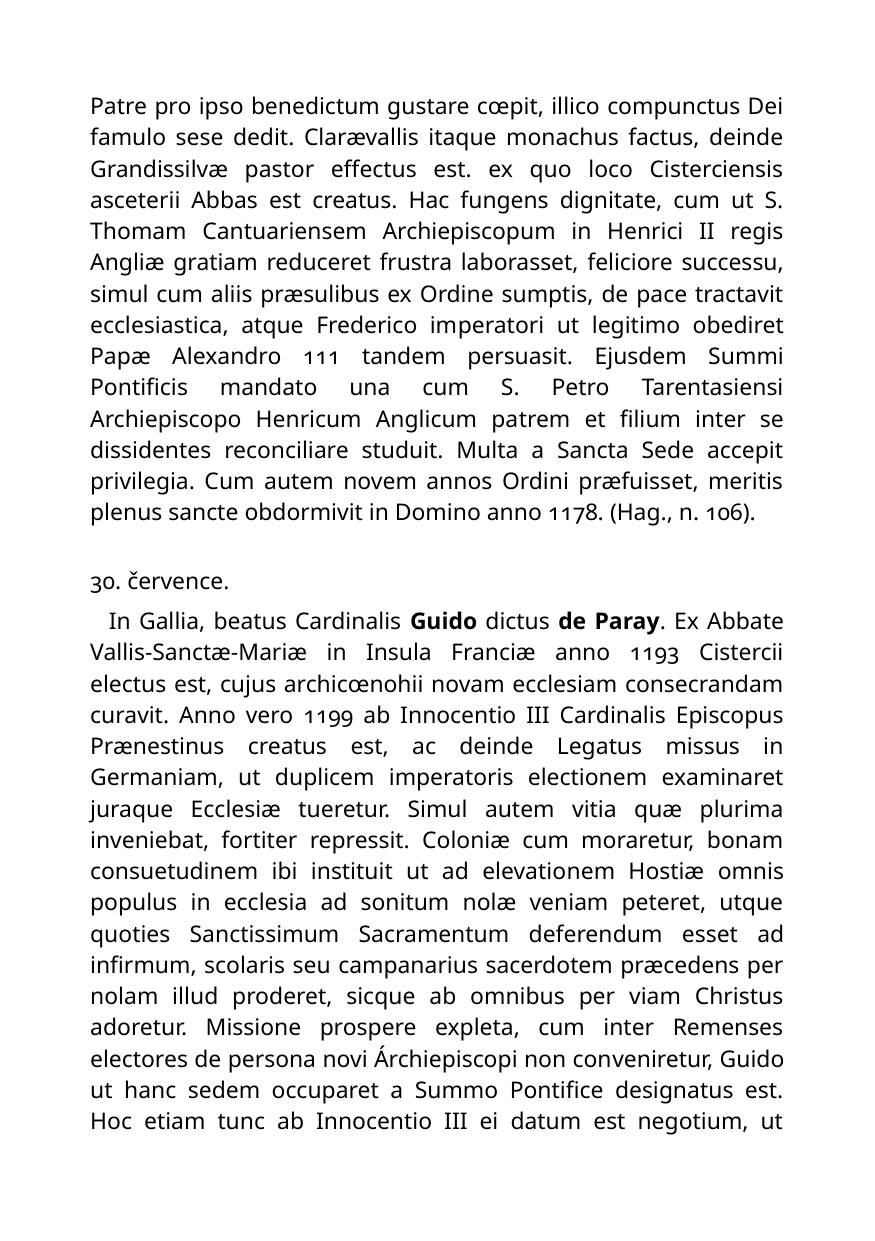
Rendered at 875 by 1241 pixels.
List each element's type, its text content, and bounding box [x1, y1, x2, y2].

text In Gallia, beatus Cardinalis Guido dictus de Paray. Ex Abbate Vallis-Sanctæ-Mariæ in Insula Franciæ anno 1193 Cistercii electus est, cujus archicœnohii novam ecclesiam consecrandam curavit. Anno vero 1199 ab Innocentio III Cardinalis Episcopus Prænestinus creatus est, ac deinde Legatus missus in Germaniam, ut duplicem imperatoris electionem examinaret juraque Ecclesiæ tueretur. Simul autem vitia quæ plurima inveniebat, fortiter repressit. Coloniæ cum moraretur, bonam consuetudinem ibi instituit ut ad elevatio­nem Hostiæ omnis populus in ecclesia ad sonitum nolæ veniam peteret, utque quoties Sanctissimum Sacramentum deferen­dum esset ad infirmum, scolaris seu campanarius sacerdotem præcedens per nolam illud proderet, sicque ab omnibus per viam Christus adoretur. Missione prospere expleta, cum inter Remenses electores de persona novi Árchiepiscopi non con­veniretur, Guido ut hanc sedem occuparet a Summo Pontifice designatus est. Hoc etiam tunc ab Innocentio III ei datum est negotium, ut [90, 605, 784, 1136]
text Patre pro ipso benedictum gustare cœpit, illico compunctus Dei famulo sese dedit. Clarævallis itaque monachus factus, deinde Grandissilvæ pastor effectus est. ex quo loco Cisterciensis asceterii Abbas est creatus. Hac fungens dignitate, cum ut S. Thomam Cantuariensem Archiepiscopum in Henrici II regis Angliæ gratiam reduceret frustra laborasset, feliciore successu, simul cum aliis præsulibus ex Ordine sumptis, de pace tractavit ecclesiastica, atque Frederico im­peratori ut legitimo obediret Papæ Alexandro 111 tandem persuasit. Ejusdem Summi Pontificis mandato una cum S. Petro Tarentasiensi Archiepiscopo Henricum Anglicum pa­trem et filium inter se dissidentes reconciliare studuit. Multa a Sancta Sede accepit privilegia. Cum autem novem annos Ordini præfuisset, meritis plenus sancte obdormivit in Domino anno 1178. (Hag., n. 106). [90, 90, 784, 527]
text 30. července. [90, 565, 784, 596]
